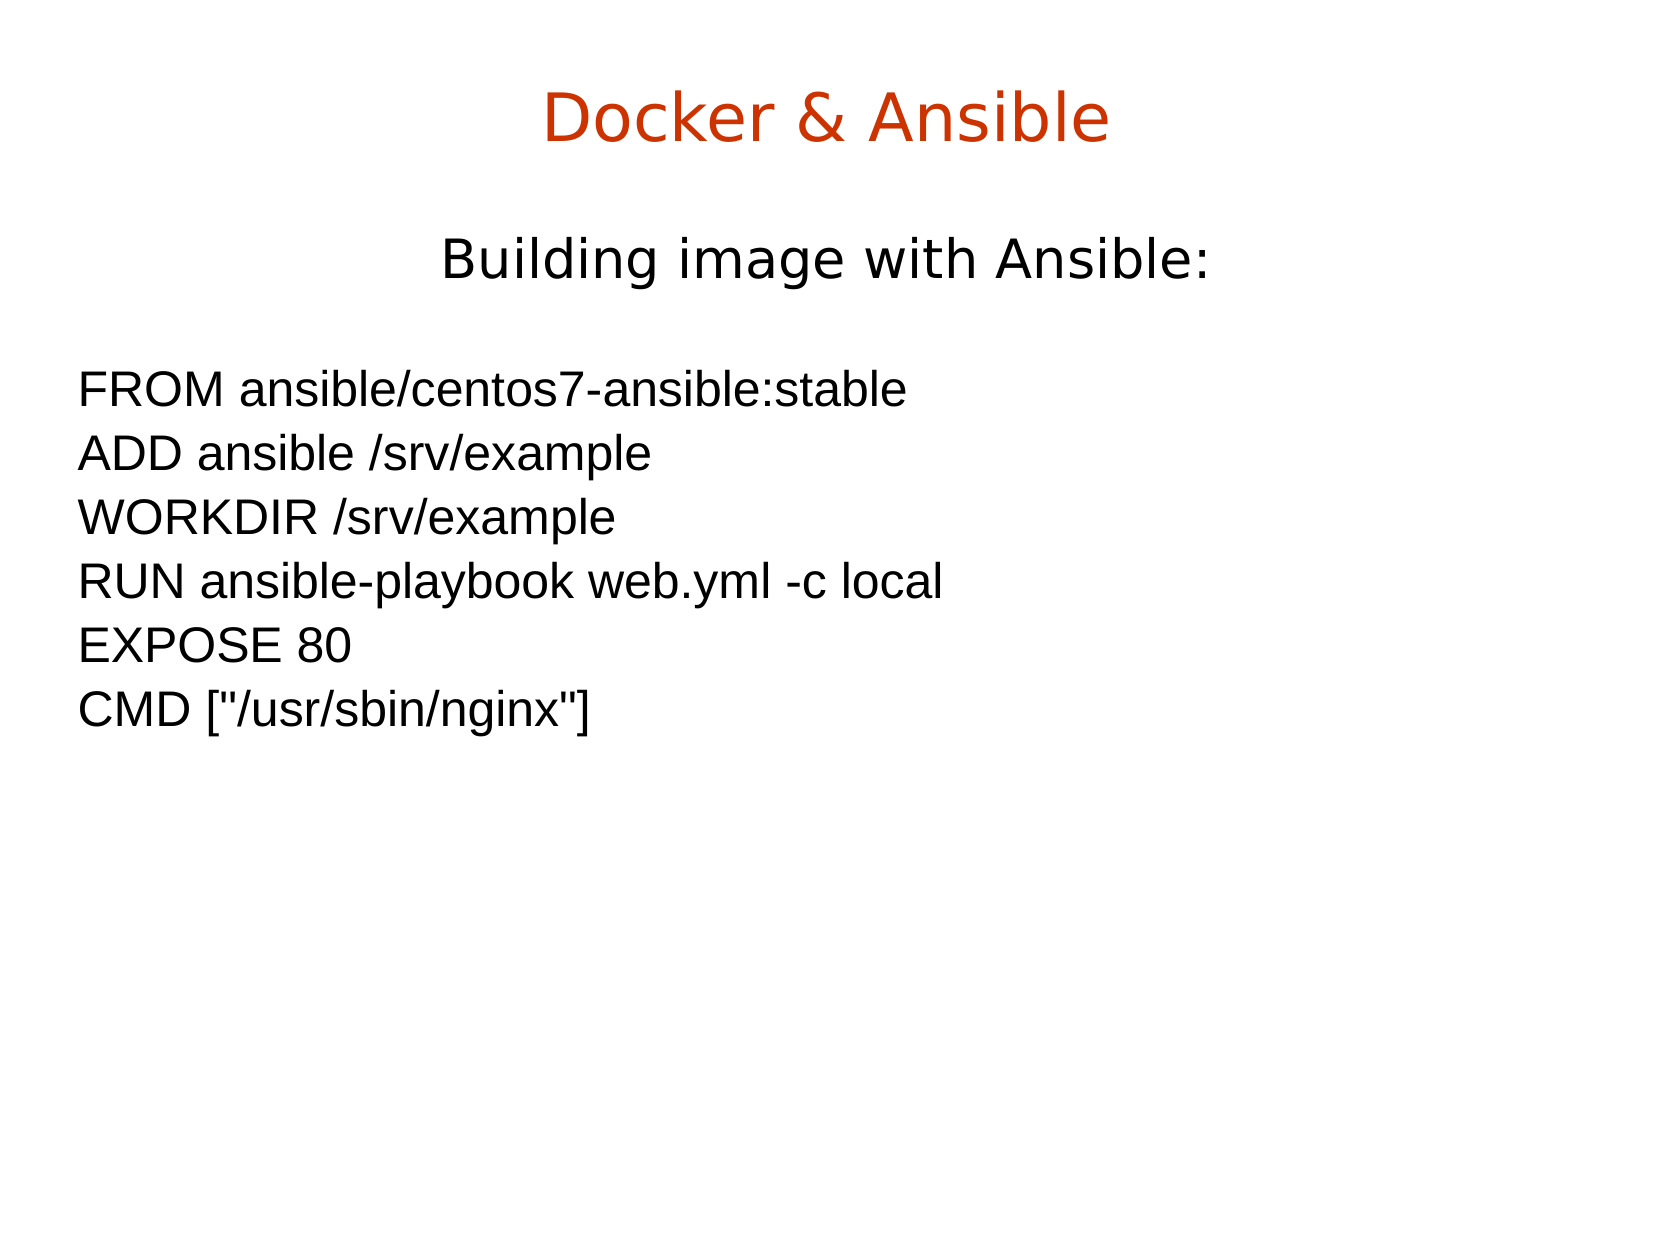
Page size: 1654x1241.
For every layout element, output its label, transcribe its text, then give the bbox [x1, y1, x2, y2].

text_box Docker & Ansible [526, 72, 1128, 166]
text_box FROM ansible/centos7-ansible:stable ADD ansible /srv/example WORKDIR /srv/example RUN ansible-playbook web.yml -c local EXPOSE 80 CMD ["/usr/sbin/nginx"] [62, 345, 1638, 736]
text_box Building image with Ansible: [425, 220, 1228, 345]
